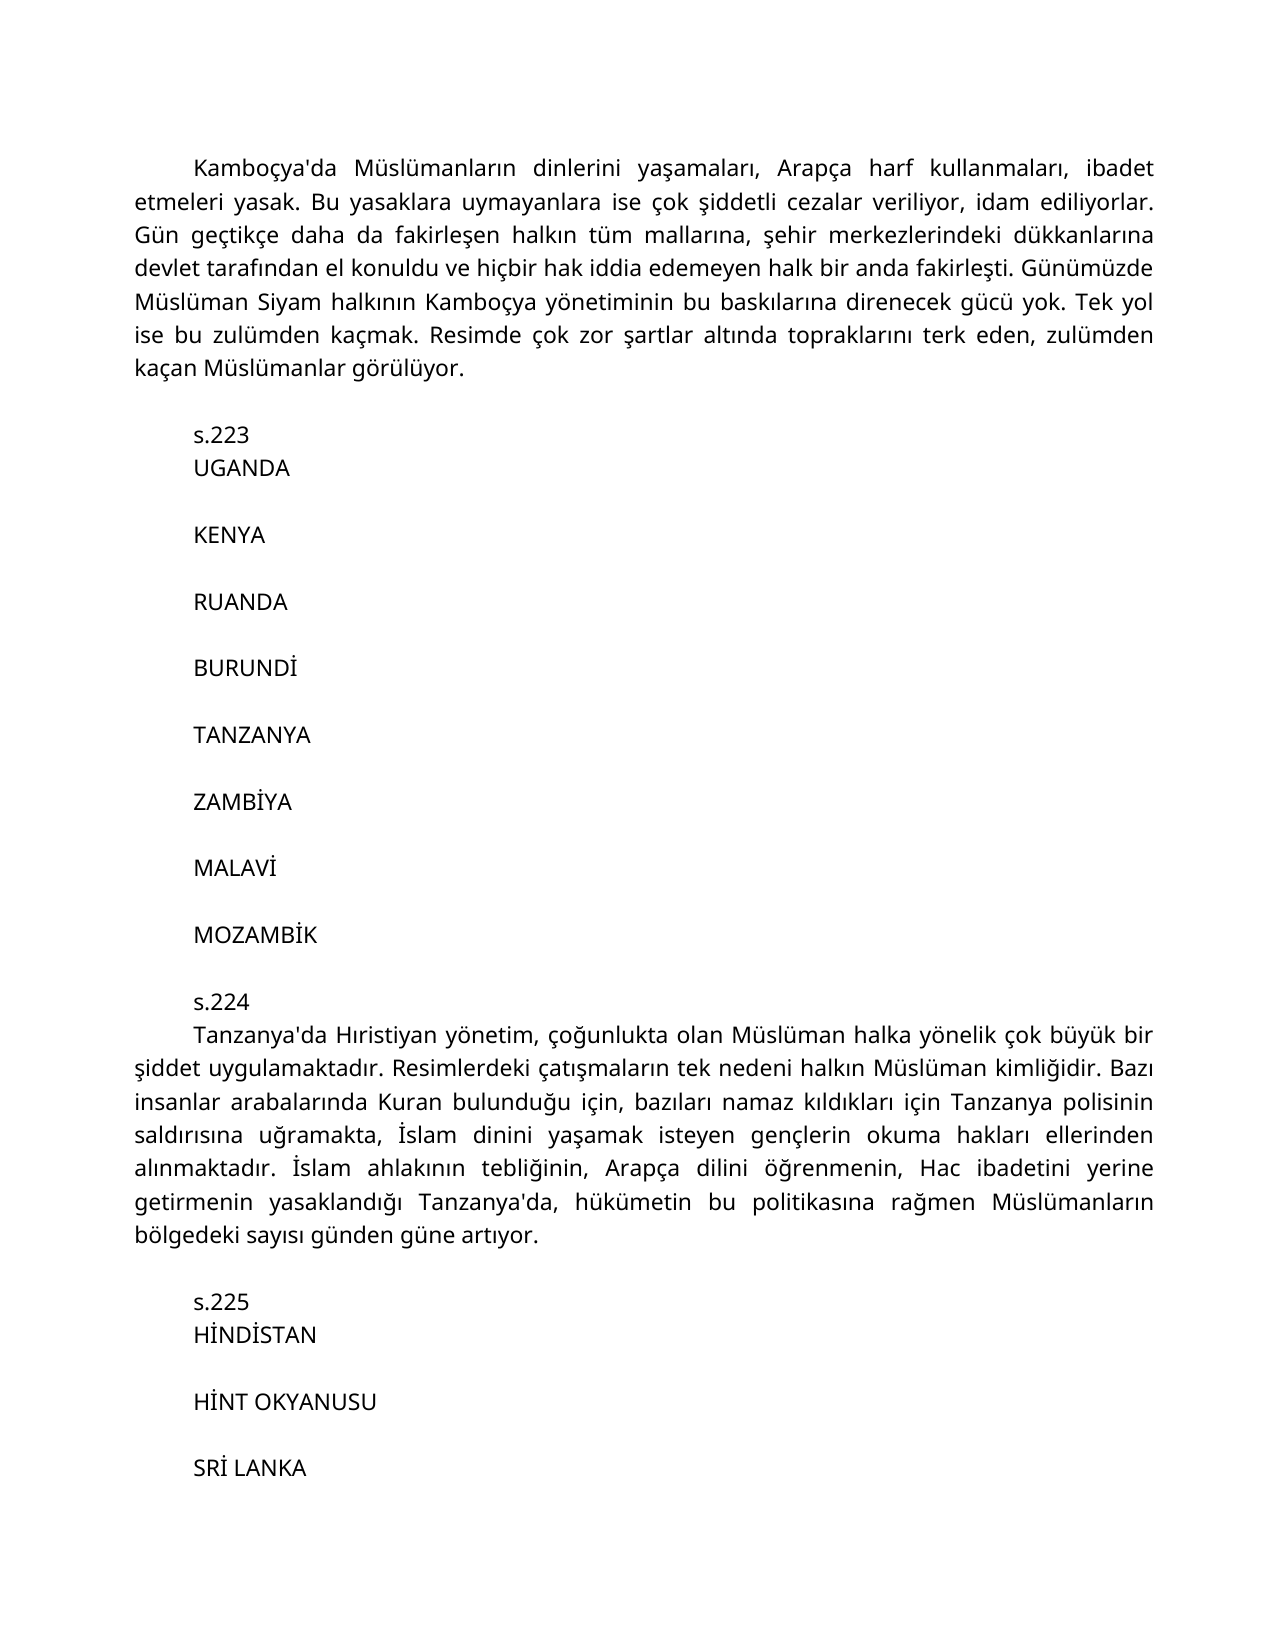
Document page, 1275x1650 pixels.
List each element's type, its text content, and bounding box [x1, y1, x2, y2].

text RUANDA [134, 583, 1155, 617]
text ZAMBİYA [134, 783, 1155, 817]
text s.225 [134, 1283, 1155, 1317]
text Tanzanya'da Hıristiyan yönetim, çoğunlukta olan Müslüman halka yönelik çok büyük bir şiddet uygulamaktadır. Resimlerdeki çatışmaların tek nedeni halkın Müslüman kimliğidir. Bazı insanlar arabalarında Kuran bulunduğu için, bazıları namaz kıldıkları için Tanzanya polisinin saldırısına uğramakta, İslam dinini yaşamak isteyen gençlerin okuma hakları ellerinden alınmaktadır. İslam ahlakının tebliğinin, Arapça dilini öğrenmenin, Hac ibadetini yerine getirmenin yasaklandığı Tanzanya'da, hükümetin bu politikasına rağmen Müslümanların bölgedeki sayısı günden güne artıyor. [134, 1017, 1155, 1250]
text s.223 [134, 417, 1155, 450]
text HİNT OKYANUSU [134, 1383, 1155, 1417]
text MOZAMBİK [134, 917, 1155, 950]
text SRİ LANKA [134, 1450, 1155, 1483]
text BURUNDİ [134, 650, 1155, 683]
text Kamboçya'da Müslümanların dinlerini yaşamaları, Arapça harf kullanmaları, ibadet etmeleri yasak. Bu yasaklara uymayanlara ise çok şiddetli cezalar veriliyor, idam ediliyorlar. Gün geçtikçe daha da fakirleşen halkın tüm mallarına, şehir merkezlerindeki dükkanlarına devlet tarafından el konuldu ve hiçbir hak iddia edemeyen halk bir anda fakirleşti. Günümüzde Müslüman Siyam halkının Kamboçya yönetiminin bu baskılarına direnecek gücü yok. Tek yol ise bu zulümden kaçmak. Resimde çok zor şartlar altında topraklarını terk eden, zulümden kaçan Müslümanlar görülüyor. [134, 150, 1155, 383]
text TANZANYA [134, 717, 1155, 750]
text UGANDA [134, 450, 1155, 483]
text HİNDİSTAN [134, 1317, 1155, 1350]
text s.224 [134, 983, 1155, 1017]
text KENYA [134, 517, 1155, 550]
text MALAVİ [134, 850, 1155, 883]
